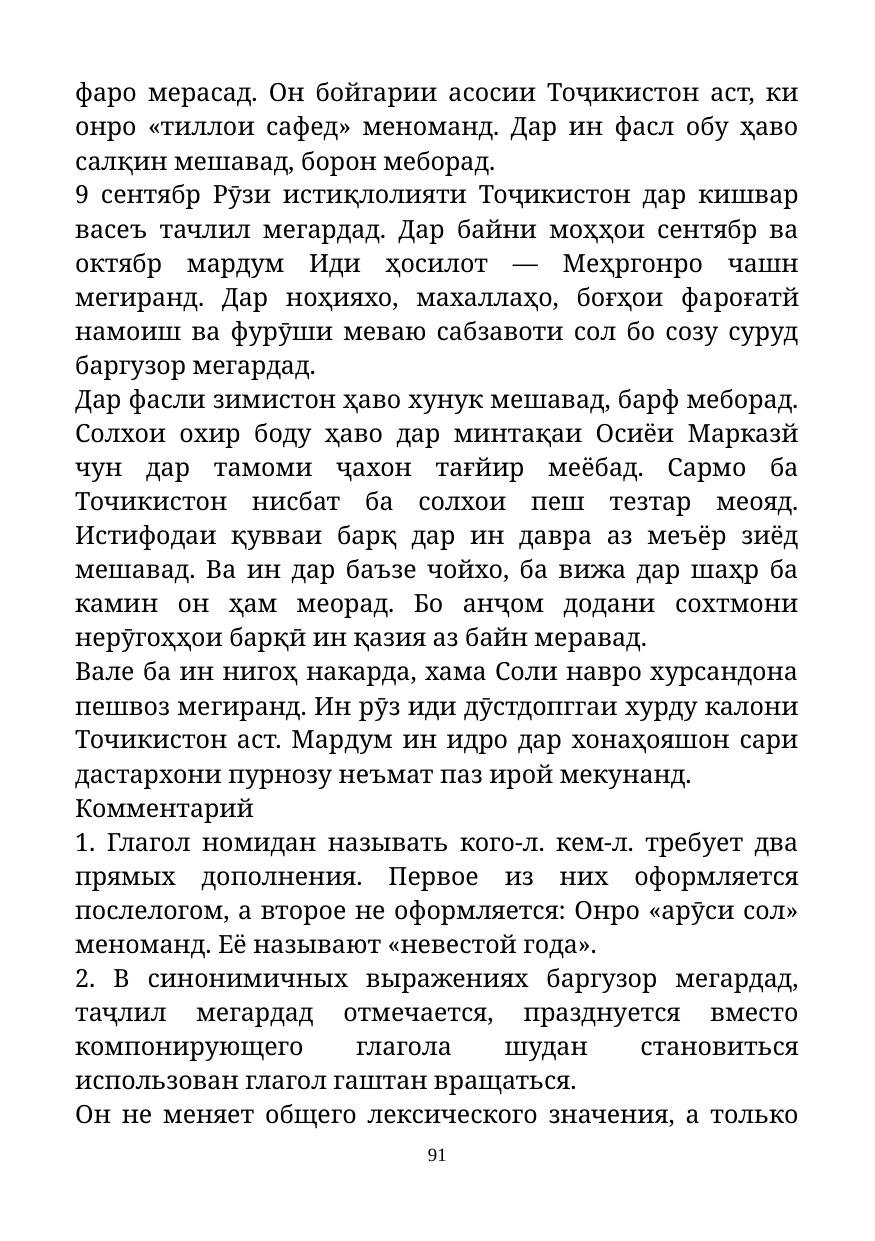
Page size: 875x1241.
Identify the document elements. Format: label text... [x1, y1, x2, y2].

text Вале ба ин нигоҳ накарда, хама Соли навро хурсандона пешвоз ме­гиранд. Ин рӯз иди дӯстдопггаи хурду калони Точикистон аст. Мар­дум ин идро дар хонаҳояшон сари дастархони пурнозу неъмат паз ирой мекунанд. [75, 654, 799, 790]
text Он не меняет общего лексического значения, а только [75, 1097, 799, 1131]
text фаро мерасад. Он бойга­рии асосии Тоҷикистон аст, ки онро «тиллои сафед» мено­манд. Дар ин фасл обу ҳаво салқин мешавад, борон меборад. [75, 75, 799, 177]
text Комментарий [75, 790, 799, 824]
text 2. В синонимичных выражениях баргузор мегардад, таҷлил мегардад отмечается, празднуется вместо компонирующего глагола шудан становиться использован глагол гаштан вращаться. [75, 961, 799, 1097]
text 9 сентябр Рӯзи истиқлолияти Тоҷикистон дар кишвар васеъ тачлил мегардад. Дар байни моҳҳои сентябр ва октябр мардум Иди ҳосилот — Меҳргонро чашн мегиранд. Дар ноҳияхо, махаллаҳо, боғҳои фа­роғатй намоиш ва фурӯши меваю сабзавоти сол бо созу суруд баргу­зор мегардад. [75, 177, 799, 382]
text Дар фасли зимистон ҳаво хунук мешавад, барф меборад. Солхои охир боду ҳаво дар минтақаи Осиёи Марказй чун дар тамоми ҷахон тағйир меёбад. Сармо ба Точикистон нисбат ба солхои пеш тезтар меояд. Истифодаи қувваи барқ дар ин давра аз меъёр зиёд мешавад. Ва ин дар баъзе чойхо, ба вижа дар шаҳр ба камин он ҳам меорад. Бо анҷом додани сохтмони нерӯгоҳҳои барқӣ ин қазия аз байн ме­равад. [75, 382, 799, 654]
text 1. Глагол номидан называть кого-л. кем-л. требует два прямых до­полнения. Первое из них оформляется послелогом, а второе не оформляется: Онро «арӯси сол» меноманд. Её называют «невестой года». [75, 824, 799, 961]
